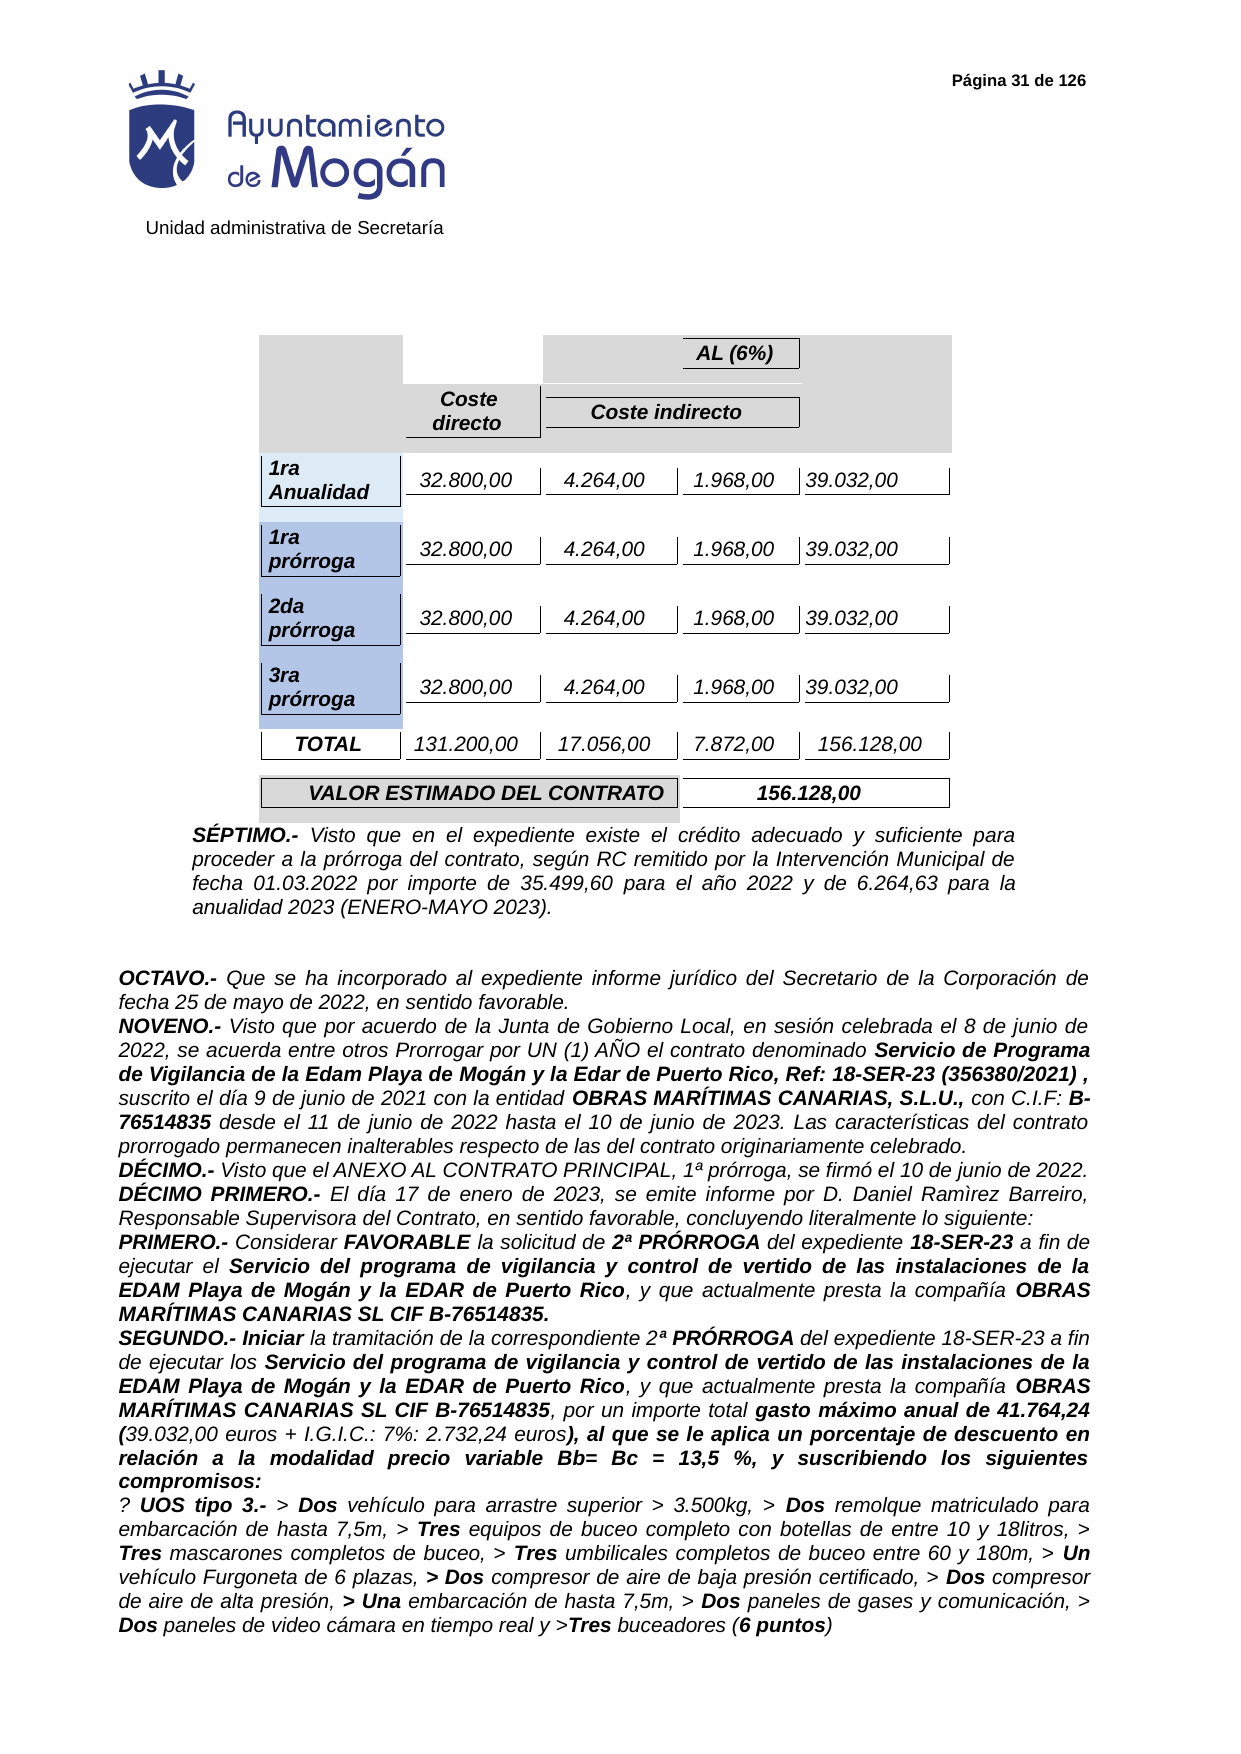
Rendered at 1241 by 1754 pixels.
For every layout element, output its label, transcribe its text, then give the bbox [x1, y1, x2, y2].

table_cell 32.800,00 [403, 522, 543, 591]
table_cell 39.032,00 [802, 453, 952, 522]
table_cell 156.128,00 [680, 775, 952, 823]
text NOVENO.- Visto que por acuerdo de la Junta de Gobierno Local, en sesión celebrada el 8 de junio de 2022, se acuerda entre otros Prorrogar por UN (1) AÑO el contrato denominado Servicio de Programa de Vigilancia de la Edam Playa de Mogán y la Edar de Puerto Rico, Ref: 18-SER-23 (356380/2021) , suscrito el día 9 de junio de 2021 con la entidad OBRAS MARÍTIMAS CANARIAS, S.L.U., con C.I.F: B-76514835 desde el 11 de junio de 2022 hasta el 10 de junio de 2023. Las características del contrato prorrogado permanecen inalterables respecto de las del contrato originariamente celebrado. [118, 1014, 1092, 1158]
table_cell 17.056,00 [543, 729, 680, 774]
table_cell 32.800,00 [403, 453, 543, 522]
picture [128, 70, 445, 206]
table_cell 7.872,00 [680, 729, 802, 774]
table_cell 4.264,00 [543, 453, 680, 522]
text DÉCIMO.- Visto que el ANEXO AL CONTRATO PRINCIPAL, 1ª prórroga, se firmó el 10 de junio de 2022. [118, 1158, 1092, 1182]
table_cell 1.968,00 [680, 660, 802, 729]
table_cell 4.264,00 [543, 660, 680, 729]
table_header [802, 335, 952, 453]
text DÉCIMO PRIMERO.- El día 17 de enero de 2023, se emite informe por D. Daniel Ramìrez Barreiro, Responsable Supervisora del Contrato, en sentido favorable, concluyendo literalmente lo siguiente: [118, 1182, 1092, 1230]
text ? UOS tipo 3.- > Dos vehículo para arrastre superior > 3.500kg, > Dos remolque matriculado para embarcación de hasta 7,5m, > Tres equipos de buceo completo con botellas de entre 10 y 18litros, > Tres mascarones completos de buceo, > Tres umbilicales completos de buceo entre 60 y 180m, > Un vehículo Furgoneta de 6 plazas, > Dos compresor de aire de baja presión certificado, > Dos compresor de aire de alta presión, > Una embarcación de hasta 7,5m, > Dos paneles de gases y comunicación, > Dos paneles de video cámara en tiempo real y >Tres buceadores (6 puntos) [118, 1493, 1092, 1637]
table_cell 1.968,00 [680, 591, 802, 660]
table_cell 1ra Anualidad [259, 453, 403, 522]
table_cell 39.032,00 [802, 660, 952, 729]
table_cell 131.200,00 [403, 729, 543, 774]
table_cell TOTAL [259, 729, 403, 774]
table_cell 4.264,00 [543, 591, 680, 660]
table_cell 4.264,00 [543, 522, 680, 591]
table_cell 1ra prórroga [259, 522, 403, 591]
table_cell 2da prórroga [259, 591, 403, 660]
text SÉPTIMO.- Visto que en el expediente existe el crédito adecuado y suficiente para proceder a la prórroga del contrato, según RC remitido por la Intervención Municipal de fecha 01.03.2022 por importe de 35.499,60 para el año 2022 y de 6.264,63 para la anualidad 2023 (ENERO-MAYO 2023). [192, 823, 1019, 919]
table_cell 1.968,00 [680, 522, 802, 591]
table_header [259, 335, 403, 453]
text OCTAVO.- Que se ha incorporado al expediente informe jurídico del Secretario de la Corporación de fecha 25 de mayo de 2022, en sentido favorable. [118, 966, 1092, 1014]
table_cell 32.800,00 [403, 591, 543, 660]
table_cell 39.032,00 [802, 522, 952, 591]
table_cell Coste indirecto [543, 384, 802, 453]
table_cell 156.128,00 [802, 729, 952, 774]
table_cell 1.968,00 [680, 453, 802, 522]
table_cell Coste directo [403, 384, 543, 453]
table_cell VALOR ESTIMADO DEL CONTRATO [259, 775, 680, 823]
table_header [403, 335, 543, 383]
text SEGUNDO.- Iniciar la tramitación de la correspondiente 2ª PRÓRROGA del expediente 18-SER-23 a fin de ejecutar los Servicio del programa de vigilancia y control de vertido de las instalaciones de la EDAM Playa de Mogán y la EDAR de Puerto Rico, y que actualmente presta la compañía OBRAS MARÍTIMAS CANARIAS SL CIF B-76514835, por un importe total gasto máximo anual de 41.764,24 (39.032,00 euros + I.G.I.C.: 7%: 2.732,24 euros), al que se le aplica un porcentaje de descuento en relación a la modalidad precio variable Bb= Bc = 13,5 %, y suscribiendo los siguientes compromisos: [118, 1326, 1092, 1493]
table_cell 32.800,00 [403, 660, 543, 729]
table_header [543, 335, 680, 383]
table_cell 39.032,00 [802, 591, 952, 660]
table_header AL (6%) [680, 335, 802, 383]
table_cell 3ra prórroga [259, 660, 403, 729]
text PRIMERO.- Considerar FAVORABLE la solicitud de 2ª PRÓRROGA del expediente 18-SER-23 a fin de ejecutar el Servicio del programa de vigilancia y control de vertido de las instalaciones de la EDAM Playa de Mogán y la EDAR de Puerto Rico, y que actualmente presta la compañía OBRAS MARÍTIMAS CANARIAS SL CIF B-76514835. [118, 1230, 1092, 1326]
